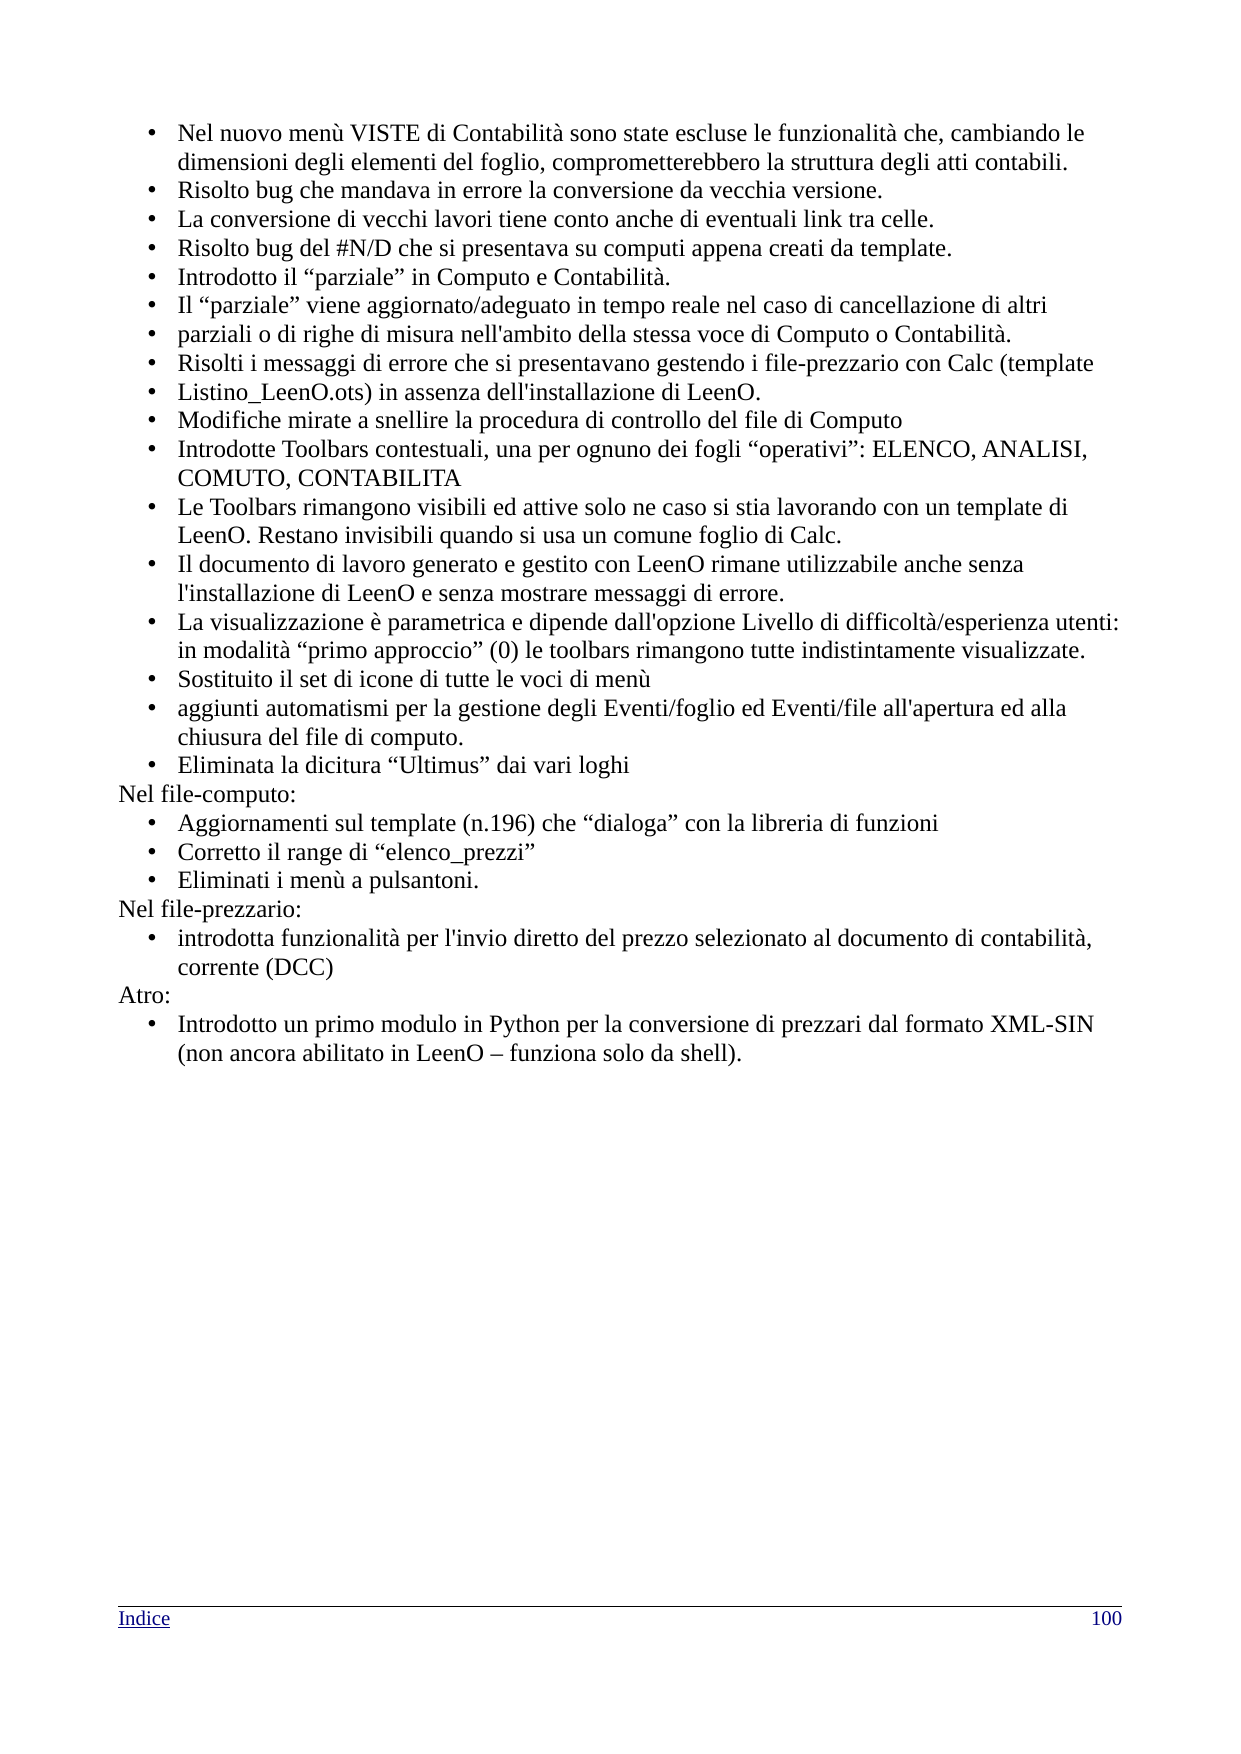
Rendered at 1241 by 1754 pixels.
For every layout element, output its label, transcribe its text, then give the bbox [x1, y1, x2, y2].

list Modifiche mirate a snellire la procedura di controllo del file di Computo [148, 406, 1122, 434]
list parziali o di righe di misura nell'ambito della stessa voce di Computo o Contabilità. [148, 319, 1122, 348]
list Le Toolbars rimangono visibili ed attive solo ne caso si stia lavorando con un template di LeenO. Restano invisibili quando si usa un comune foglio di Calc. [148, 492, 1122, 549]
list Risolto bug del #N/D che si presentava su computi appena creati da template. [148, 233, 1122, 262]
list Risolti i messaggi di errore che si presentavano gestendo i file-prezzario con Calc (template [148, 348, 1122, 377]
list La visualizzazione è parametrica e dipende dall'opzione Livello di difficoltà/esperienza utenti: in modalità “primo approccio” (0) le toolbars rimangono tutte indistintamente visualizzate. [148, 607, 1122, 664]
list Sostituito il set di icone di tutte le voci di menù [148, 664, 1122, 693]
list Il “parziale” viene aggiornato/adeguato in tempo reale nel caso di cancellazione di altri [148, 291, 1122, 319]
list La conversione di vecchi lavori tiene conto anche di eventuali link tra celle. [148, 204, 1122, 233]
list Nel nuovo menù VISTE di Contabilità sono state escluse le funzionalità che, cambiando le dimensioni degli elementi del foglio, comprometterebbero la struttura degli atti contabili. [148, 118, 1122, 176]
text Nel file-computo: [118, 779, 1122, 808]
list Eliminati i menù a pulsantoni. [148, 866, 1122, 894]
list Corretto il range di “elenco_prezzi” [148, 837, 1122, 866]
list Aggiornamenti sul template (n.196) che “dialoga” con la libreria di funzioni [148, 808, 1122, 837]
list introdotta funzionalità per l'invio diretto del prezzo selezionato al documento di contabilità, corrente (DCC) [148, 923, 1122, 981]
list Introdotto un primo modulo in Python per la conversione di prezzari dal formato XML-SIN (non ancora abilitato in LeenO – funziona solo da shell). [148, 1009, 1122, 1067]
list Risolto bug che mandava in errore la conversione da vecchia versione. [148, 176, 1122, 204]
list Introdotto il “parziale” in Computo e Contabilità. [148, 262, 1122, 291]
list Eliminata la dicitura “Ultimus” dai vari loghi [148, 751, 1122, 779]
text Atro: [118, 981, 1122, 1009]
list Il documento di lavoro generato e gestito con LeenO rimane utilizzabile anche senza l'installazione di LeenO e senza mostrare messaggi di errore. [148, 549, 1122, 607]
list aggiunti automatismi per la gestione degli Eventi/foglio ed Eventi/file all'apertura ed alla chiusura del file di computo. [148, 693, 1122, 751]
list Listino_LeenO.ots) in assenza dell'installazione di LeenO. [148, 377, 1122, 406]
text Nel file-prezzario: [118, 894, 1122, 923]
list Introdotte Toolbars contestuali, una per ognuno dei fogli “operativi”: ELENCO, ANALISI, COMUTO, CONTABILITA [148, 434, 1122, 492]
